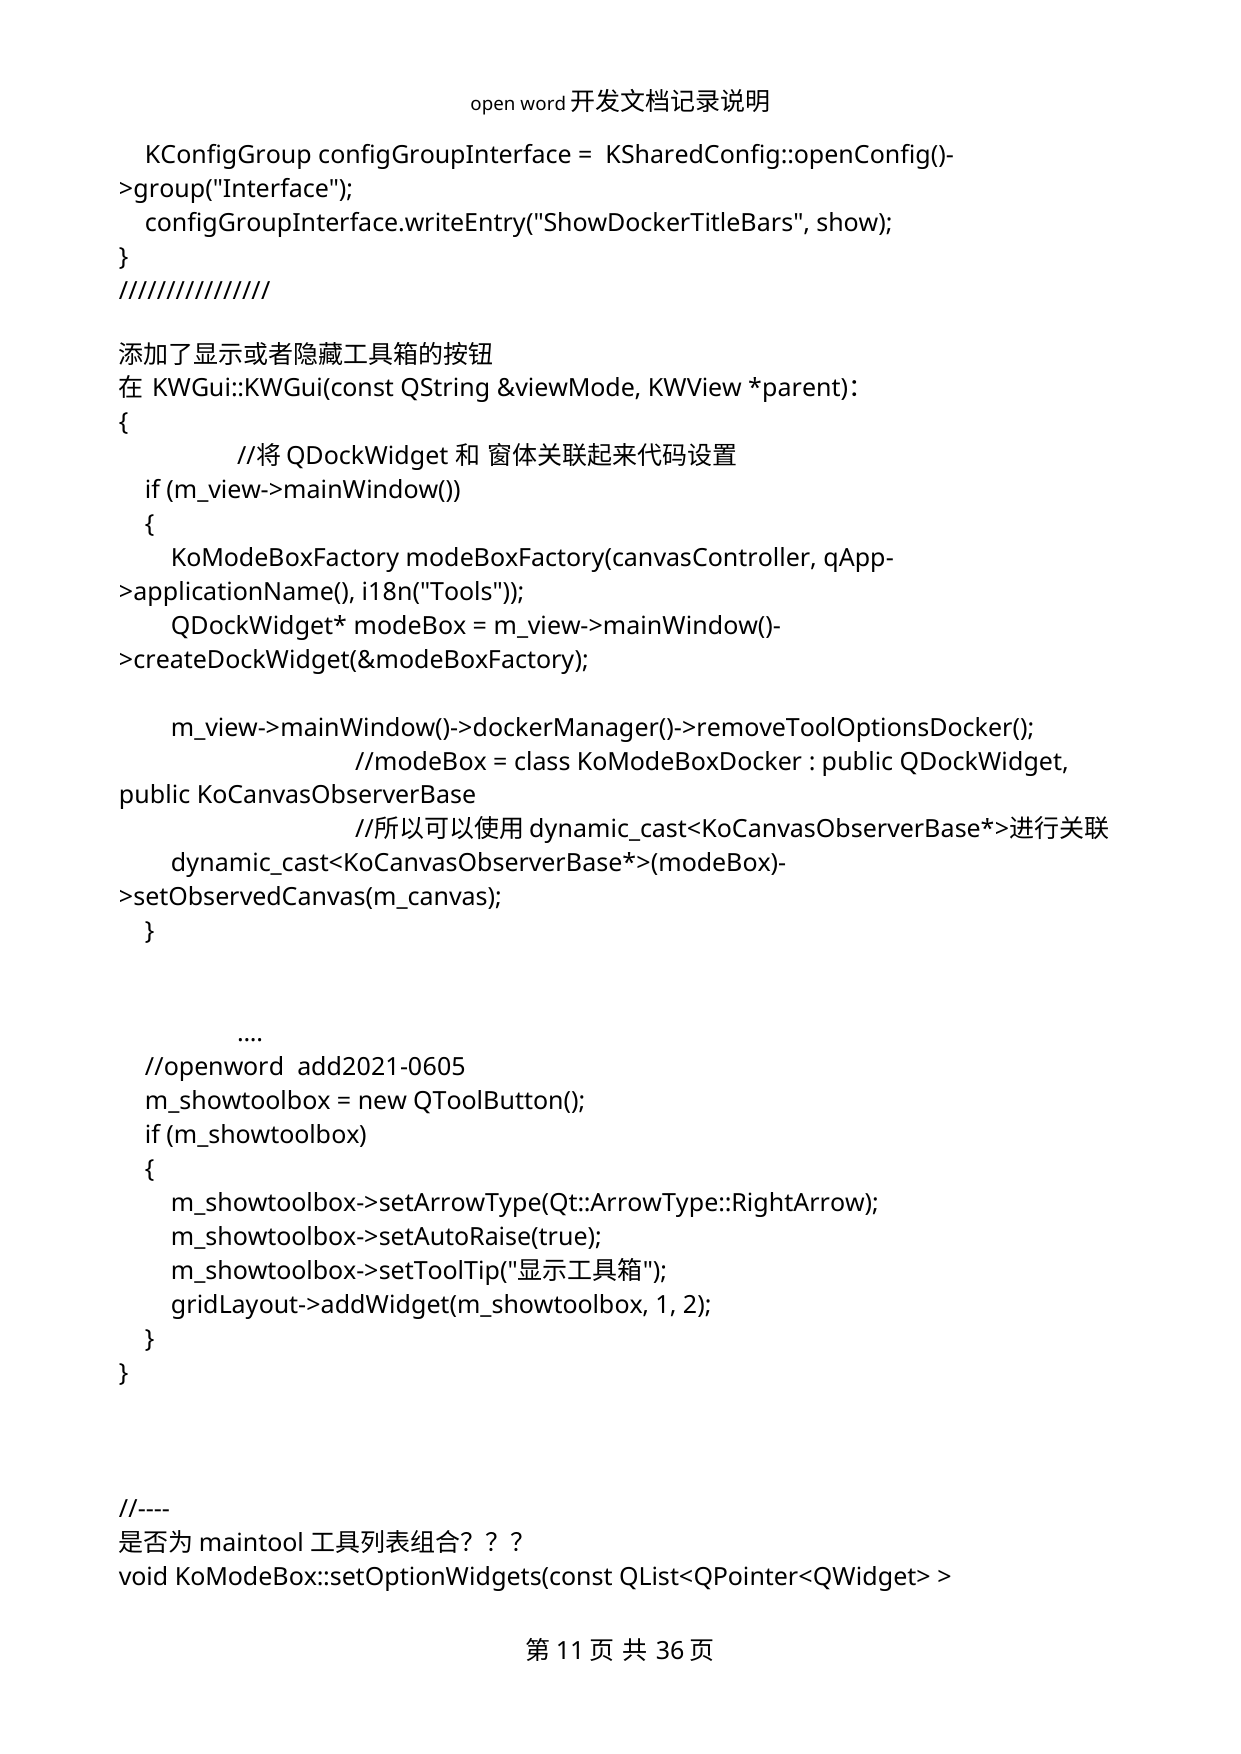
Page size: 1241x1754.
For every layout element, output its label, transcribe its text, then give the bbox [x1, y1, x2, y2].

text 是否为maintool 工具列表组合？？？ [119, 1524, 1121, 1558]
text dynamic_cast<KoCanvasObserverBase*>(modeBox)->setObservedCanvas(m_canvas); [119, 845, 1121, 913]
text configGroupInterface.writeEntry("ShowDockerTitleBars", show); [119, 205, 1121, 239]
text m_view->mainWindow()->dockerManager()->removeToolOptionsDocker(); [119, 709, 1121, 743]
text } [119, 913, 1121, 947]
text } [119, 239, 1121, 273]
text { [119, 1151, 1121, 1185]
text m_showtoolbox->setArrowType(Qt::ArrowType::RightArrow); [119, 1185, 1121, 1219]
text { [119, 404, 1121, 438]
text //将QDockWidget 和 窗体关联起来代码设置 [119, 438, 1121, 472]
text } [119, 1321, 1121, 1355]
text KConfigGroup configGroupInterface = KSharedConfig::openConfig()->group("Interface"); [119, 137, 1121, 205]
text //所以可以使用dynamic_cast<KoCanvasObserverBase*>进行关联 [119, 811, 1121, 845]
text //openword add2021-0605 [119, 1049, 1121, 1083]
text 添加了显示或者隐藏工具箱的按钮 [119, 341, 1121, 370]
text .... [119, 1015, 1121, 1049]
text QDockWidget* modeBox = m_view->mainWindow()->createDockWidget(&modeBoxFactory); [119, 608, 1121, 676]
text m_showtoolbox = new QToolButton(); [119, 1083, 1121, 1117]
text m_showtoolbox->setAutoRaise(true); [119, 1219, 1121, 1253]
text KoModeBoxFactory modeBoxFactory(canvasController, qApp->applicationName(), i18n("Tools")); [119, 540, 1121, 608]
text void KoModeBox::setOptionWidgets(const QList<QPointer<QWidget> > [119, 1558, 1121, 1592]
text 在 KWGui::KWGui(const QString &viewMode, KWView *parent)： [119, 370, 1121, 404]
text m_showtoolbox->setToolTip("显示工具箱"); [119, 1253, 1121, 1287]
text //modeBox = class KoModeBoxDocker : public QDockWidget, public KoCanvasObserverBase [119, 743, 1121, 811]
text if (m_showtoolbox) [119, 1117, 1121, 1151]
text //////////////// [119, 273, 1121, 307]
text } [119, 1355, 1121, 1389]
text gridLayout->addWidget(m_showtoolbox, 1, 2); [119, 1287, 1121, 1321]
text if (m_view->mainWindow()) [119, 472, 1121, 506]
text //---- [119, 1491, 1121, 1524]
text { [119, 506, 1121, 540]
